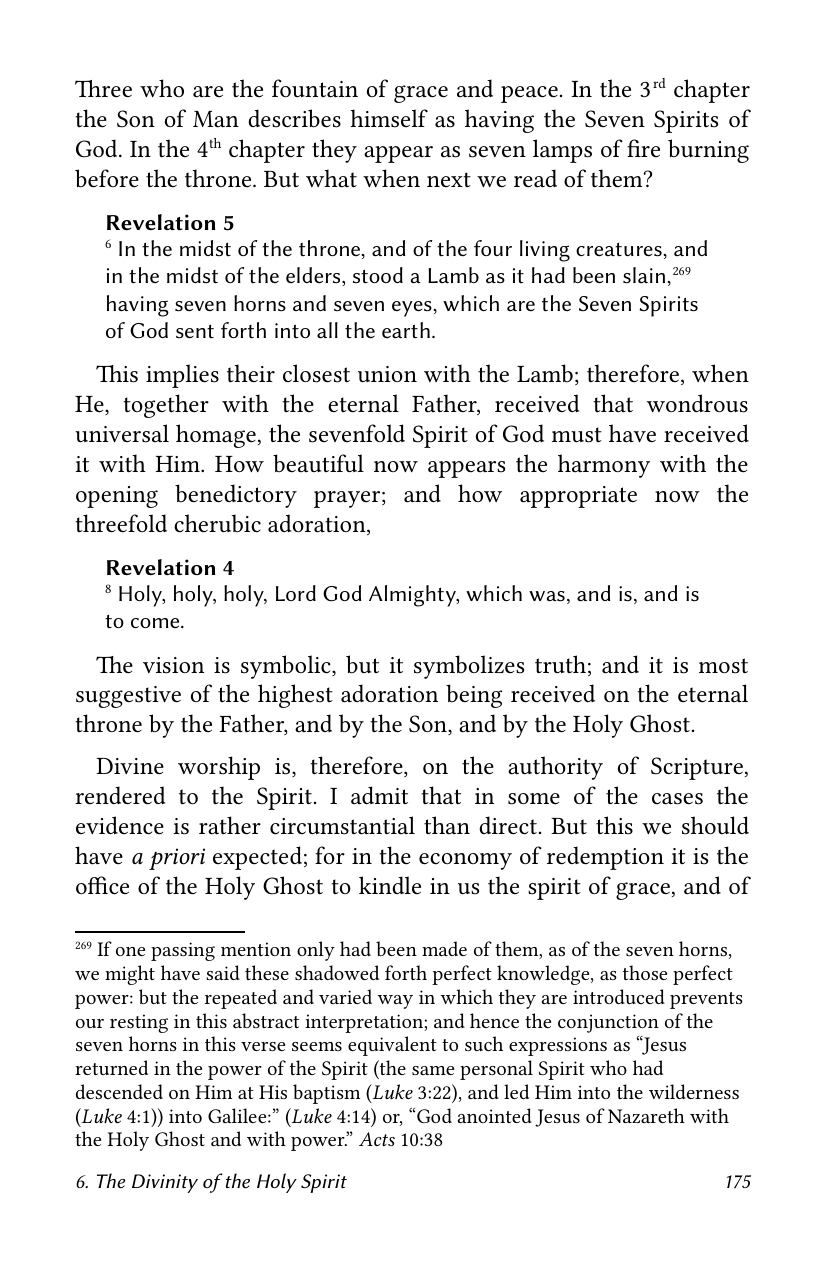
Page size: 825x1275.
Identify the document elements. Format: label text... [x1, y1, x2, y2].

text Three who are the fountain of grace and peace. In the 3rd chapter the Son of Man describes himself as having the Seven Spirits of God. In the 4th chapter they appear as seven lamps of fire burning before the throne. But what when next we read of them? [75, 75, 750, 193]
text This implies their closest union with the Lamb; therefore, when He, together with the eternal Father, received that wondrous universal homage, the sevenfold Spirit of God must have received it with Him. How beautiful now appears the harmony with the opening benedictory prayer; and how appropriate now the threefold cherubic adoration, [75, 360, 750, 538]
text Revelation 4 [105, 555, 750, 581]
text If one passing mention only had been made of them, as of the seven horns, we might have said these shadowed forth perfect knowledge, as those perfect power: but the repeated and varied way in which they are introduced prevents our resting in this abstract interpretation; and hence the conjunction of the seven horns in this verse seems equivalent to such expressions as “Jesus returned in the power of the Spirit (the same personal Spirit who had descended on Him at His baptism (Luke 3:22), and led Him into the wilderness (Luke 4:1)) into Galilee:” (Luke 4:14) or, “God anointed Jesus of Nazareth with the Holy Ghost and with power.” Acts 10:38 [75, 938, 750, 1152]
text 6 In the midst of the throne, and of the four living creatures, and in the midst of the elders, stood a Lamb as it had been slain, having seven horns and seven eyes, which are the Seven Spirits of God sent forth into all the earth. [105, 236, 720, 344]
text 8 Holy, holy, holy, Lord God Almighty, which was, and is, and is to come. [105, 581, 720, 634]
text The vision is symbolic, but it symbolizes truth; and it is most suggestive of the highest adoration being received on the eternal throne by the Father, and by the Son, and by the Holy Ghost. [75, 651, 750, 739]
text Revelation 5 [105, 209, 750, 236]
text Divine worship is, therefore, on the authority of Scripture, rendered to the Spirit. I admit that in some of the cases the evidence is rather circumstantial than direct. But this we should have a priori expected; for in the economy of redemption it is the office of the Holy Ghost to kindle in us the spirit of grace, and of [75, 752, 750, 901]
